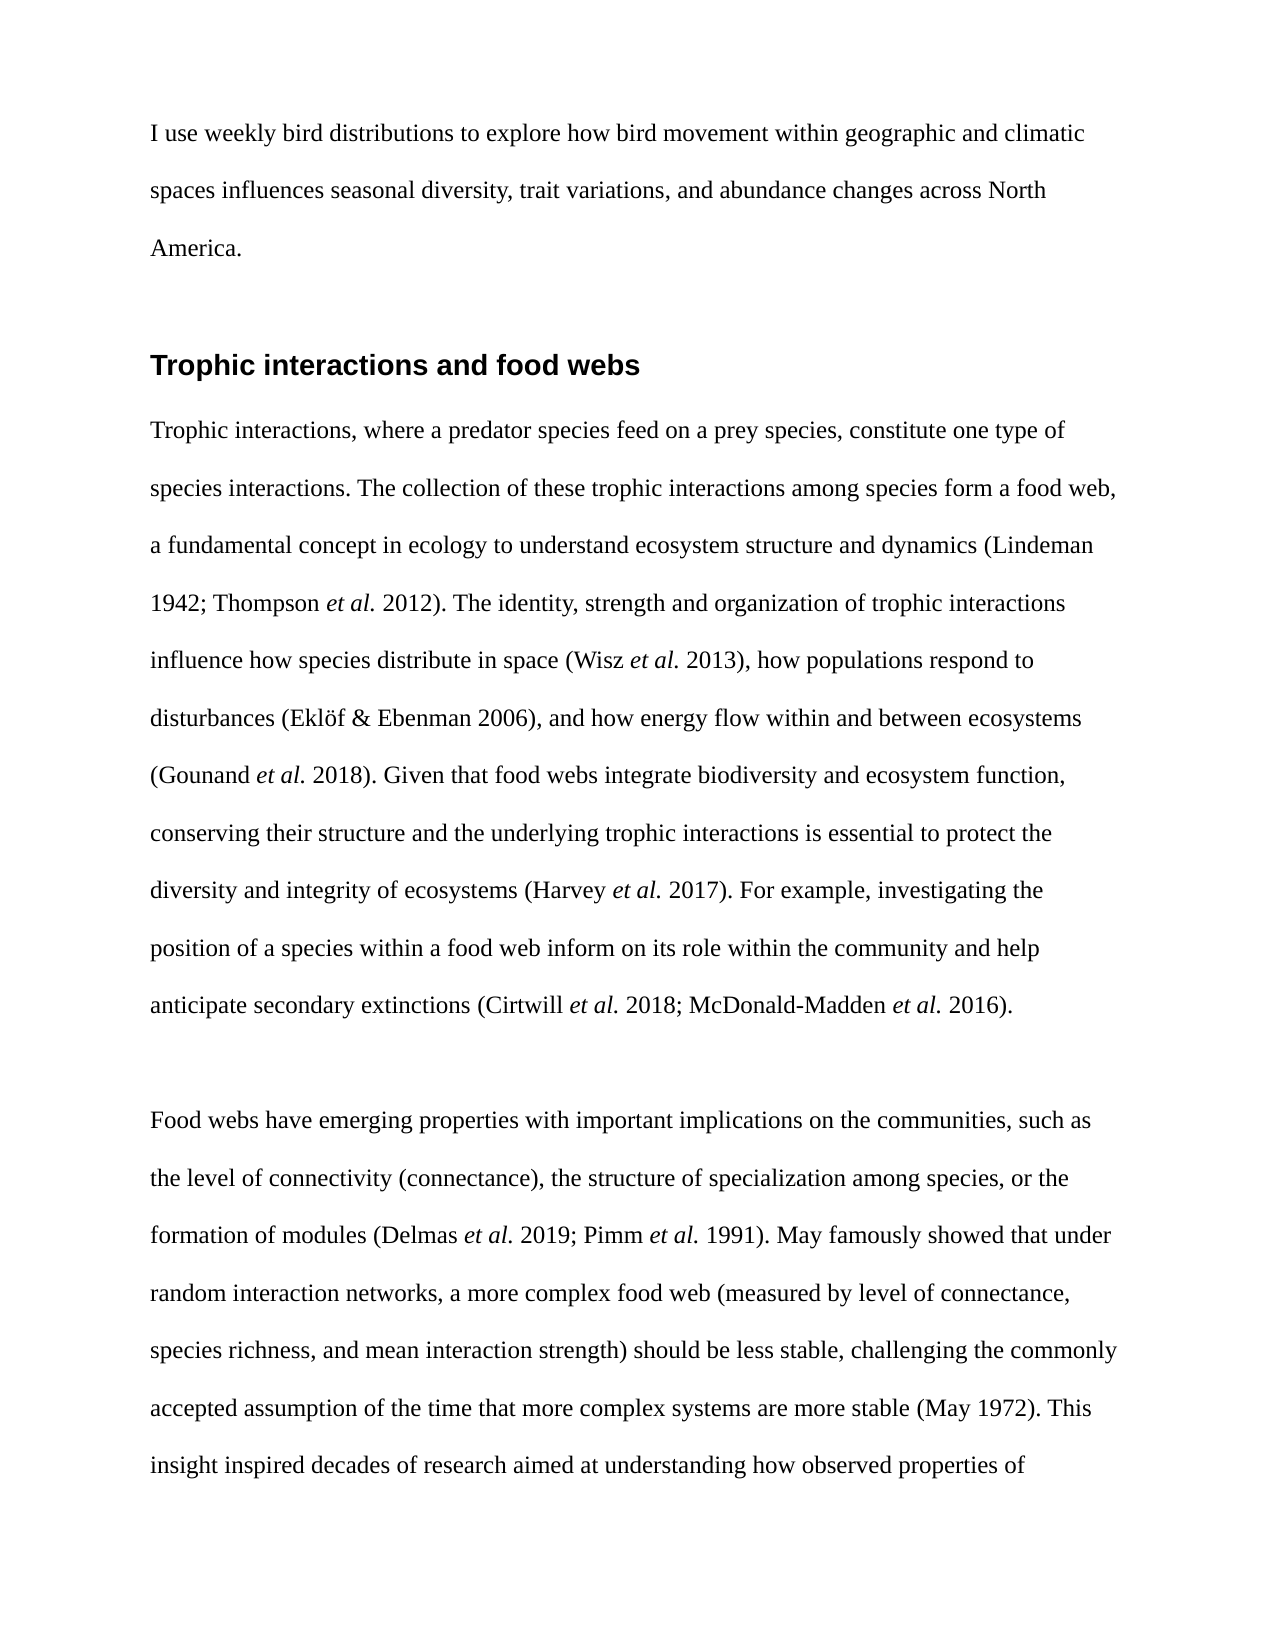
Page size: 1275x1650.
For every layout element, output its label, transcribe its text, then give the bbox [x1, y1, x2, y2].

text Food webs have emerging properties with important implications on the communities, such as the level of connectivity (connectance), the structure of specialization among species, or the formation of modules (Delmas et al. 2019; Pimm et al. 1991). May famously showed that under random interaction networks, a more complex food web (measured by level of connectance, species richness, and mean interaction strength) should be less stable, challenging the commonly accepted assumption of the time that more complex systems are more stable (May 1972). This insight inspired decades of research aimed at understanding how observed properties of [150, 1105, 1125, 1479]
text I use weekly bird distributions to explore how bird movement within geographic and climatic spaces influences seasonal diversity, trait variations, and abundance changes across North America. [150, 118, 1125, 262]
text Trophic interactions, where a predator species feed on a prey species, constitute one type of species interactions. The collection of these trophic interactions among species form a food web, a fundamental concept in ecology to understand ecosystem structure and dynamics (Lindeman 1942; Thompson et al. 2012). The identity, strength and organization of trophic interactions influence how species distribute in space (Wisz et al. 2013), how populations respond to disturbances (Eklöf & Ebenman 2006), and how energy flow within and between ecosystems (Gounand et al. 2018). Given that food webs integrate biodiversity and ecosystem function, conserving their structure and the underlying trophic interactions is essential to protect the diversity and integrity of ecosystems (Harvey et al. 2017). For example, investigating the position of a species within a food web inform on its role within the community and help anticipate secondary extinctions (Cirtwill et al. 2018; McDonald-Madden et al. 2016). [150, 415, 1125, 1019]
subtitle Trophic interactions and food webs [150, 348, 1125, 382]
